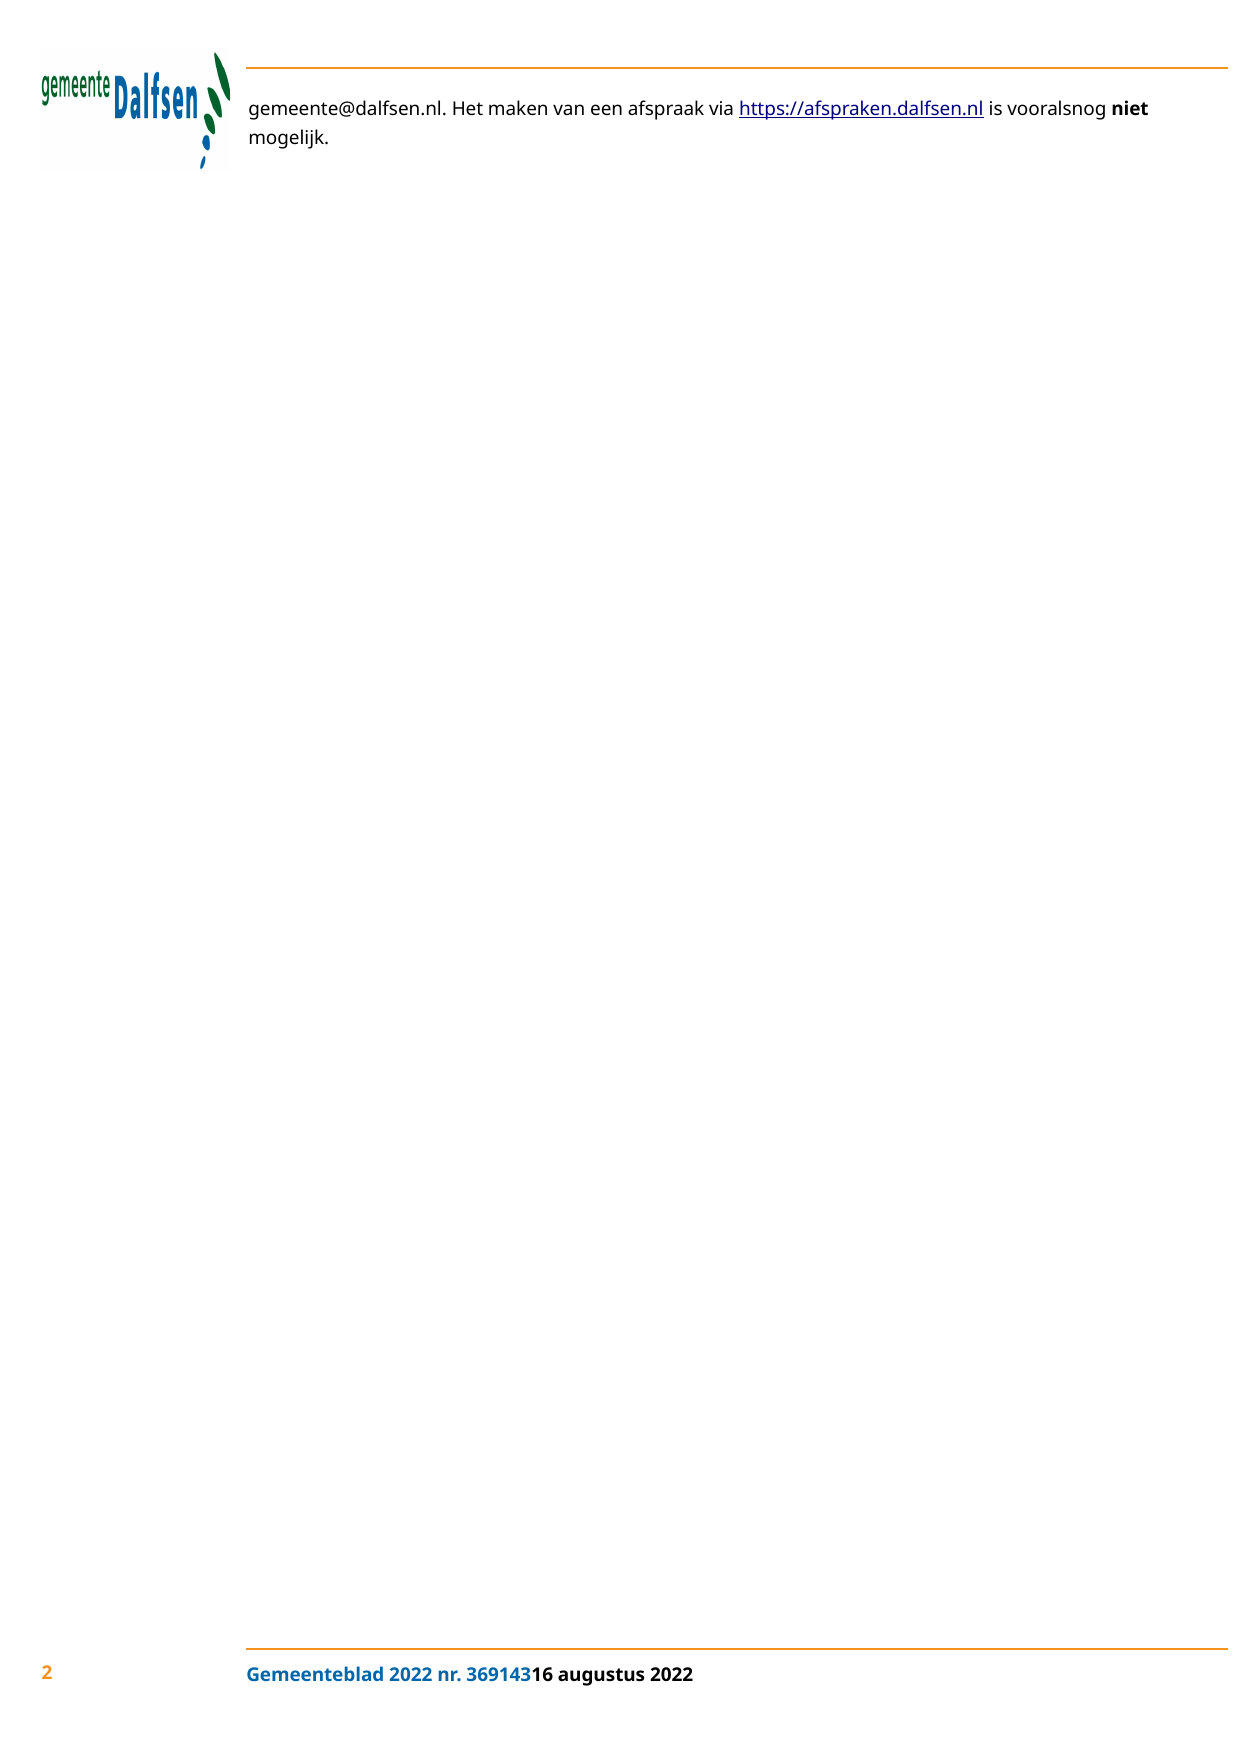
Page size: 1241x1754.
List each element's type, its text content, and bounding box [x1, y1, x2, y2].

picture [41, 47, 231, 172]
text gemeente@dalfsen.nl. Het maken van een afspraak via https://afspraken.dalfsen.nl is vooralsnog niet mogelijk. [248, 95, 1152, 150]
